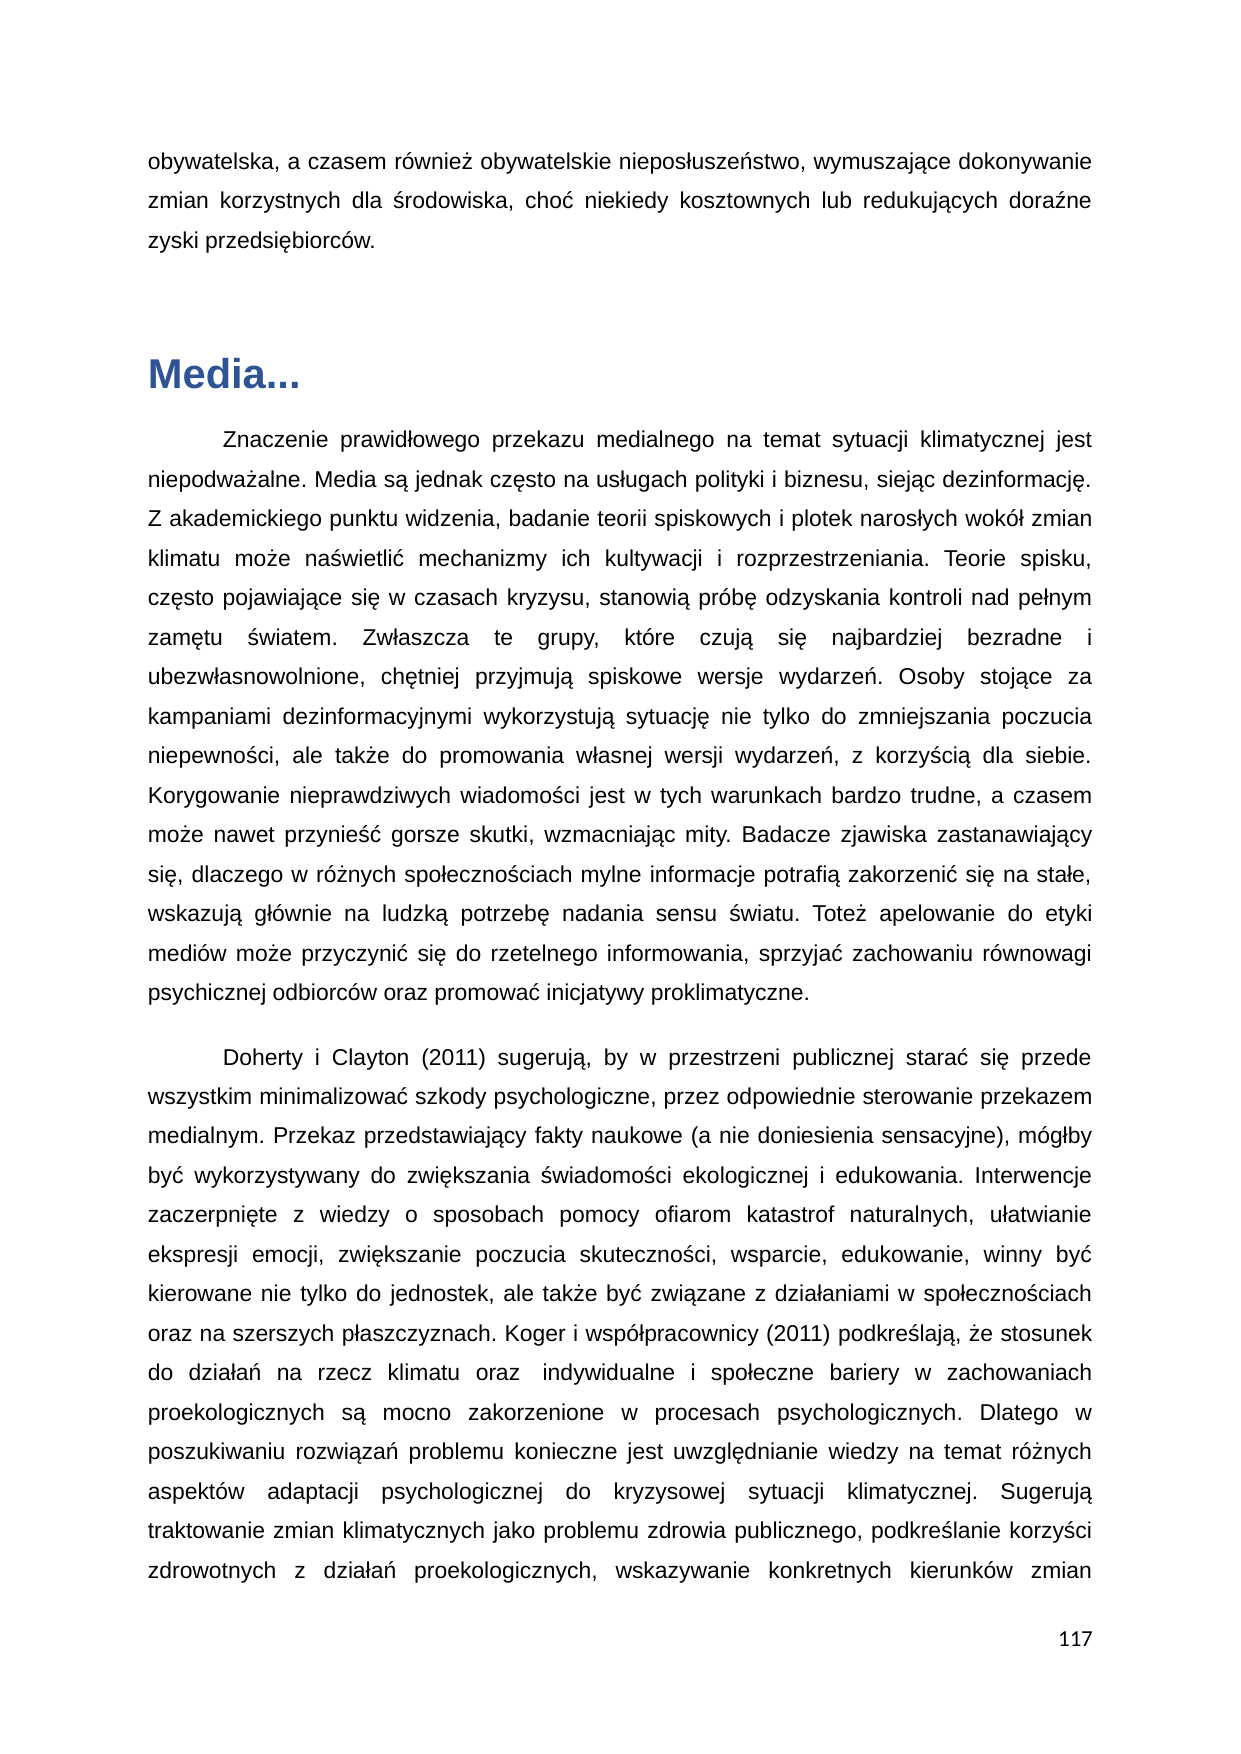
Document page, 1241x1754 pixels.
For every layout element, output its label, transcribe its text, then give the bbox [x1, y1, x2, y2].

subtitle Media... [148, 350, 1093, 398]
text obywatelska, a czasem również obywatelskie nieposłuszeństwo, wymuszające dokonywanie zmian korzystnych dla środowiska, choć niekiedy kosztownych lub redukujących doraźne zyski przedsiębiorców. [148, 148, 1093, 253]
text Znaczenie prawidłowego przekazu medialnego na temat sytuacji klimatycznej jest niepodważalne. Media są jednak często na usługach polityki i biznesu, siejąc dezinformację. Z akademickiego punktu widzenia, badanie teorii spiskowych i plotek narosłych wokół zmian klimatu może naświetlić mechanizmy ich kultywacji i rozprzestrzeniania. Teorie spisku, często pojawiające się w czasach kryzysu, stanowią próbę odzyskania kontroli nad pełnym zamętu światem. Zwłaszcza te grupy, które czują się najbardziej bezradne i ubezwłasnowolnione, chętniej przyjmują spiskowe wersje wydarzeń. Osoby stojące za kampaniami dezinformacyjnymi wykorzystują sytuację nie tylko do zmniejszania poczucia niepewności, ale także do promowania własnej wersji wydarzeń, z korzyścią dla siebie. Korygowanie nieprawdziwych wiadomości jest w tych warunkach bardzo trudne, a czasem może nawet przynieść gorsze skutki, wzmacniając mity. Badacze zjawiska zastanawiający się, dlaczego w różnych społecznościach mylne informacje potrafią zakorzenić się na stałe, wskazują głównie na ludzką potrzebę nadania sensu światu. Toteż apelowanie do etyki mediów może przyczynić się do rzetelnego informowania, sprzyjać zachowaniu równowagi psychicznej odbiorców oraz promować inicjatywy proklimatyczne. [148, 426, 1093, 1005]
text Doherty i Clayton (2011) sugerują, by w przestrzeni publicznej starać się przede wszystkim minimalizować szkody psychologiczne, przez odpowiednie sterowanie przekazem medialnym. Przekaz przedstawiający fakty naukowe (a nie doniesienia sensacyjne), mógłby być wykorzystywany do zwiększania świadomości ekologicznej i edukowania. Interwencje zaczerpnięte z wiedzy o sposobach pomocy ofiarom katastrof naturalnych, ułatwianie ekspresji emocji, zwiększanie poczucia skuteczności, wsparcie, edukowanie, winny być kierowane nie tylko do jednostek, ale także być związane z działaniami w społecznościach oraz na szerszych płaszczyznach. Koger i współpracownicy (2011) podkreślają, że stosunek do działań na rzecz klimatu oraz indywidualne i społeczne bariery w zachowaniach proekologicznych są mocno zakorzenione w procesach psychologicznych. Dlatego w poszukiwaniu rozwiązań problemu konieczne jest uwzględnianie wiedzy na temat różnych aspektów adaptacji psychologicznej do kryzysowej sytuacji klimatycznej. Sugerują traktowanie zmian klimatycznych jako problemu zdrowia publicznego, podkreślanie korzyści zdrowotnych z działań proekologicznych, wskazywanie konkretnych kierunków zmian [148, 1043, 1093, 1583]
